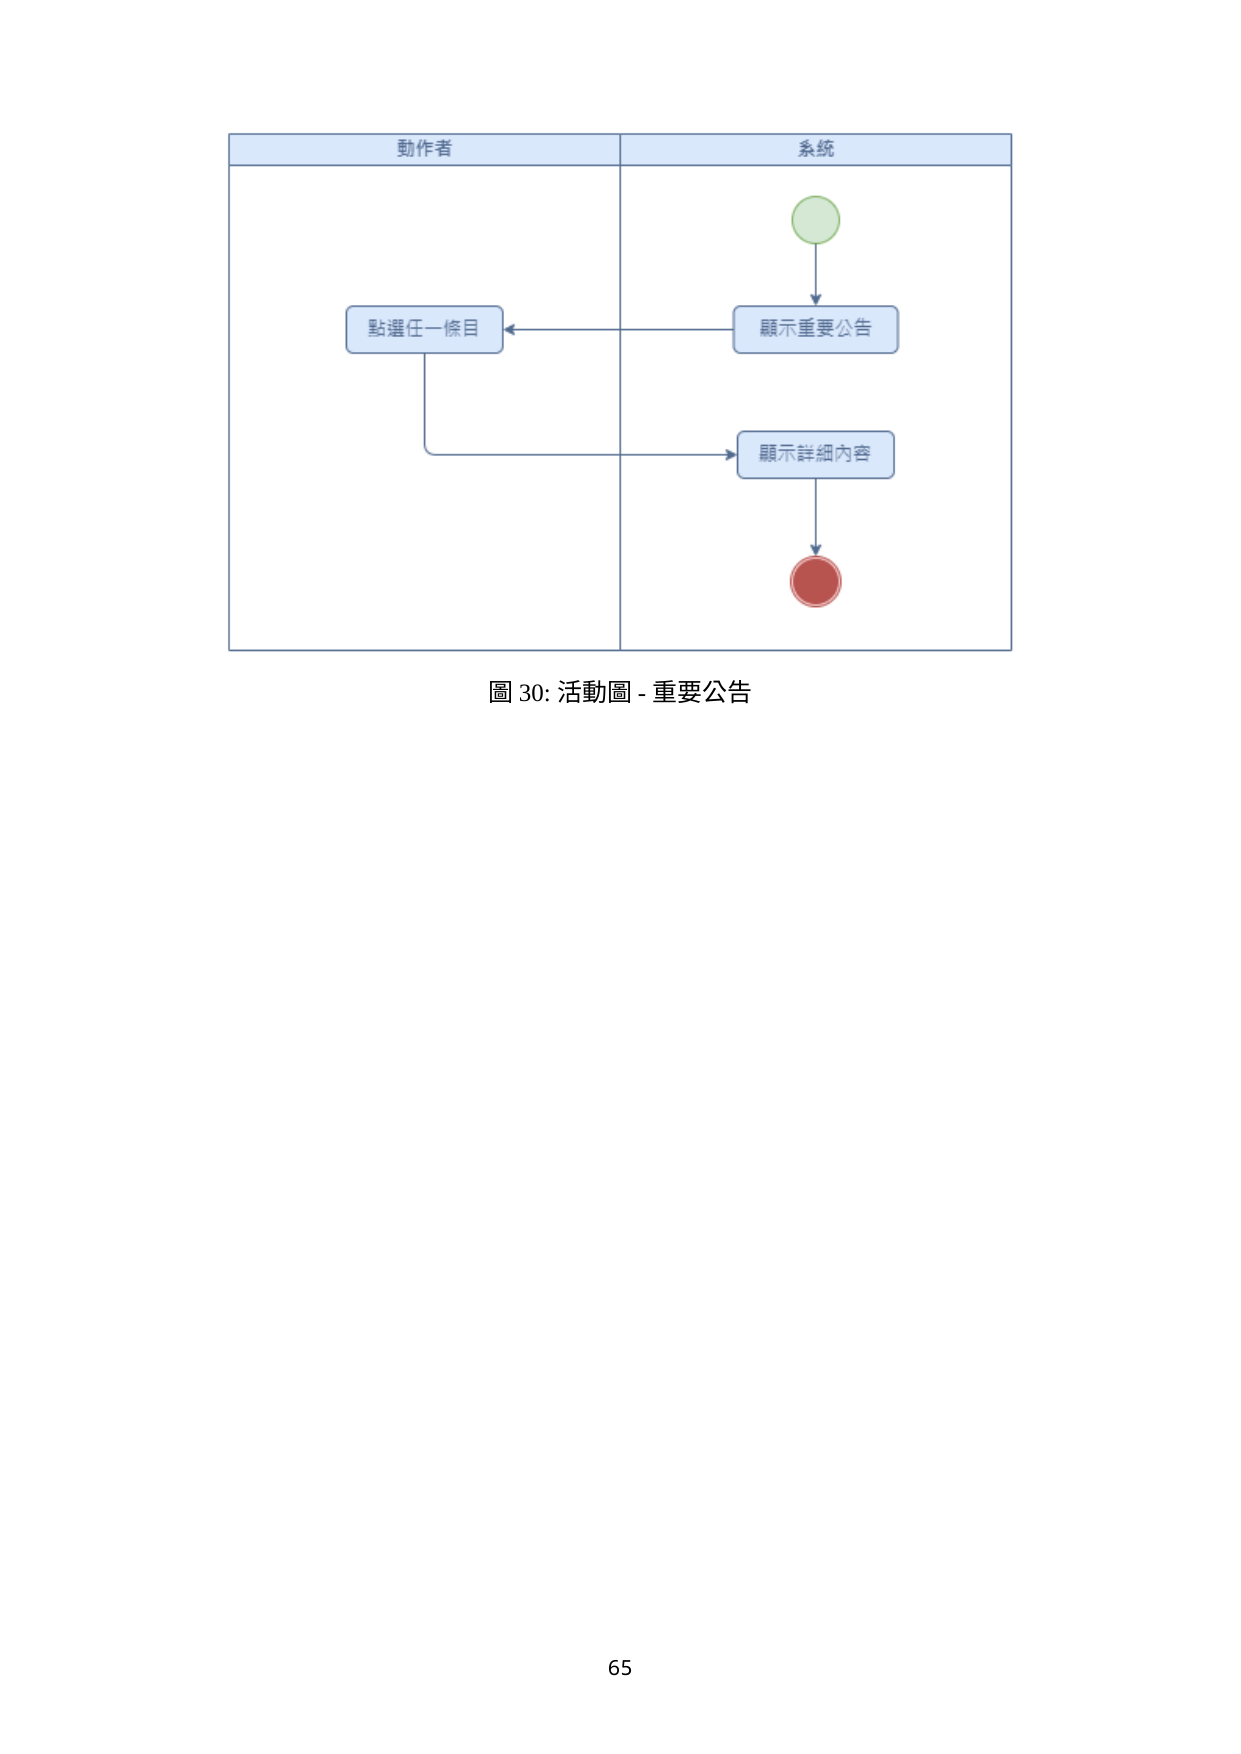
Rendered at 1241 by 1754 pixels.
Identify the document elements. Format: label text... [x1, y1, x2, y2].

text 圖 30: 活動圖 - 重要公告 [216, 664, 1024, 708]
picture [216, 121, 1024, 664]
